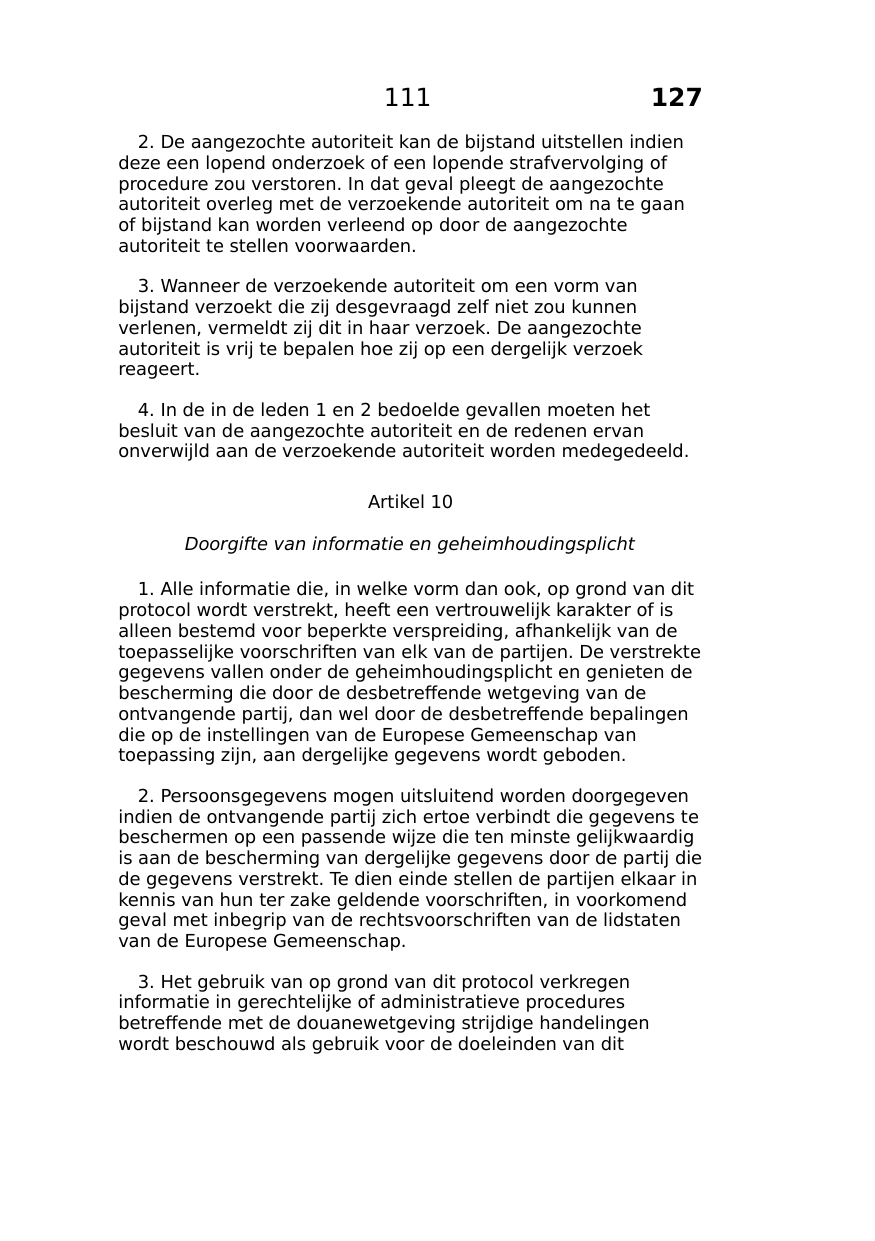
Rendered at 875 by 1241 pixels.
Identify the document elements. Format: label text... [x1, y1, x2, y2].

text 1. Alle informatie die, in welke vorm dan ook, op grond van dit protocol wordt verstrekt, heeft een vertrouwelijk karakter of is alleen bestemd voor beperkte verspreiding, afhankelijk van de toepasselijke voorschriften van elk van de partijen. De verstrekte gegevens vallen onder de geheimhoudingsplicht en genieten de bescherming die door de desbetreffende wetgeving van de ontvangende partij, dan wel door de desbetreffende bepalingen die op de instellingen van de Europese Gemeenschap van toepassing zijn, aan dergelijke gegevens wordt geboden. [118, 579, 703, 766]
text 3. Het gebruik van op grond van dit protocol verkregen informatie in gerechtelijke of administratieve procedures betreffende met de douanewetgeving strijdige handelingen wordt beschouwd als gebruik voor de doeleinden van dit [118, 972, 703, 1054]
text 3. Wanneer de verzoekende autoriteit om een vorm van bijstand verzoekt die zij desgevraagd zelf niet zou kunnen verlenen, vermeldt zij dit in haar verzoek. De aangezochte autoriteit is vrij te bepalen hoe zij op een dergelijk verzoek reageert. [118, 276, 703, 380]
subtitle Artikel 10 Doorgifte van informatie en geheimhoudingsplicht [118, 492, 703, 554]
text 2. Persoonsgegevens mogen uitsluitend worden doorgegeven indien de ontvangende partij zich ertoe verbindt die gegevens te beschermen op een passende wijze die ten minste gelijkwaardig is aan de bescherming van dergelijke gegevens door de partij die de gegevens verstrekt. Te dien einde stellen de partijen elkaar in kennis van hun ter zake geldende voorschriften, in voorkomend geval met inbegrip van de rechtsvoorschriften van de lidstaten van de Europese Gemeenschap. [118, 786, 703, 952]
text 4. In de in de leden 1 en 2 bedoelde gevallen moeten het besluit van de aangezochte autoriteit en de redenen ervan onverwijld aan de verzoekende autoriteit worden medegedeeld. [118, 400, 703, 462]
text 2. De aangezochte autoriteit kan de bijstand uitstellen indien deze een lopend onderzoek of een lopende strafvervolging of procedure zou verstoren. In dat geval pleegt de aangezochte autoriteit overleg met de verzoekende autoriteit om na te gaan of bijstand kan worden verleend op door de aangezochte autoriteit te stellen voorwaarden. [118, 132, 703, 256]
